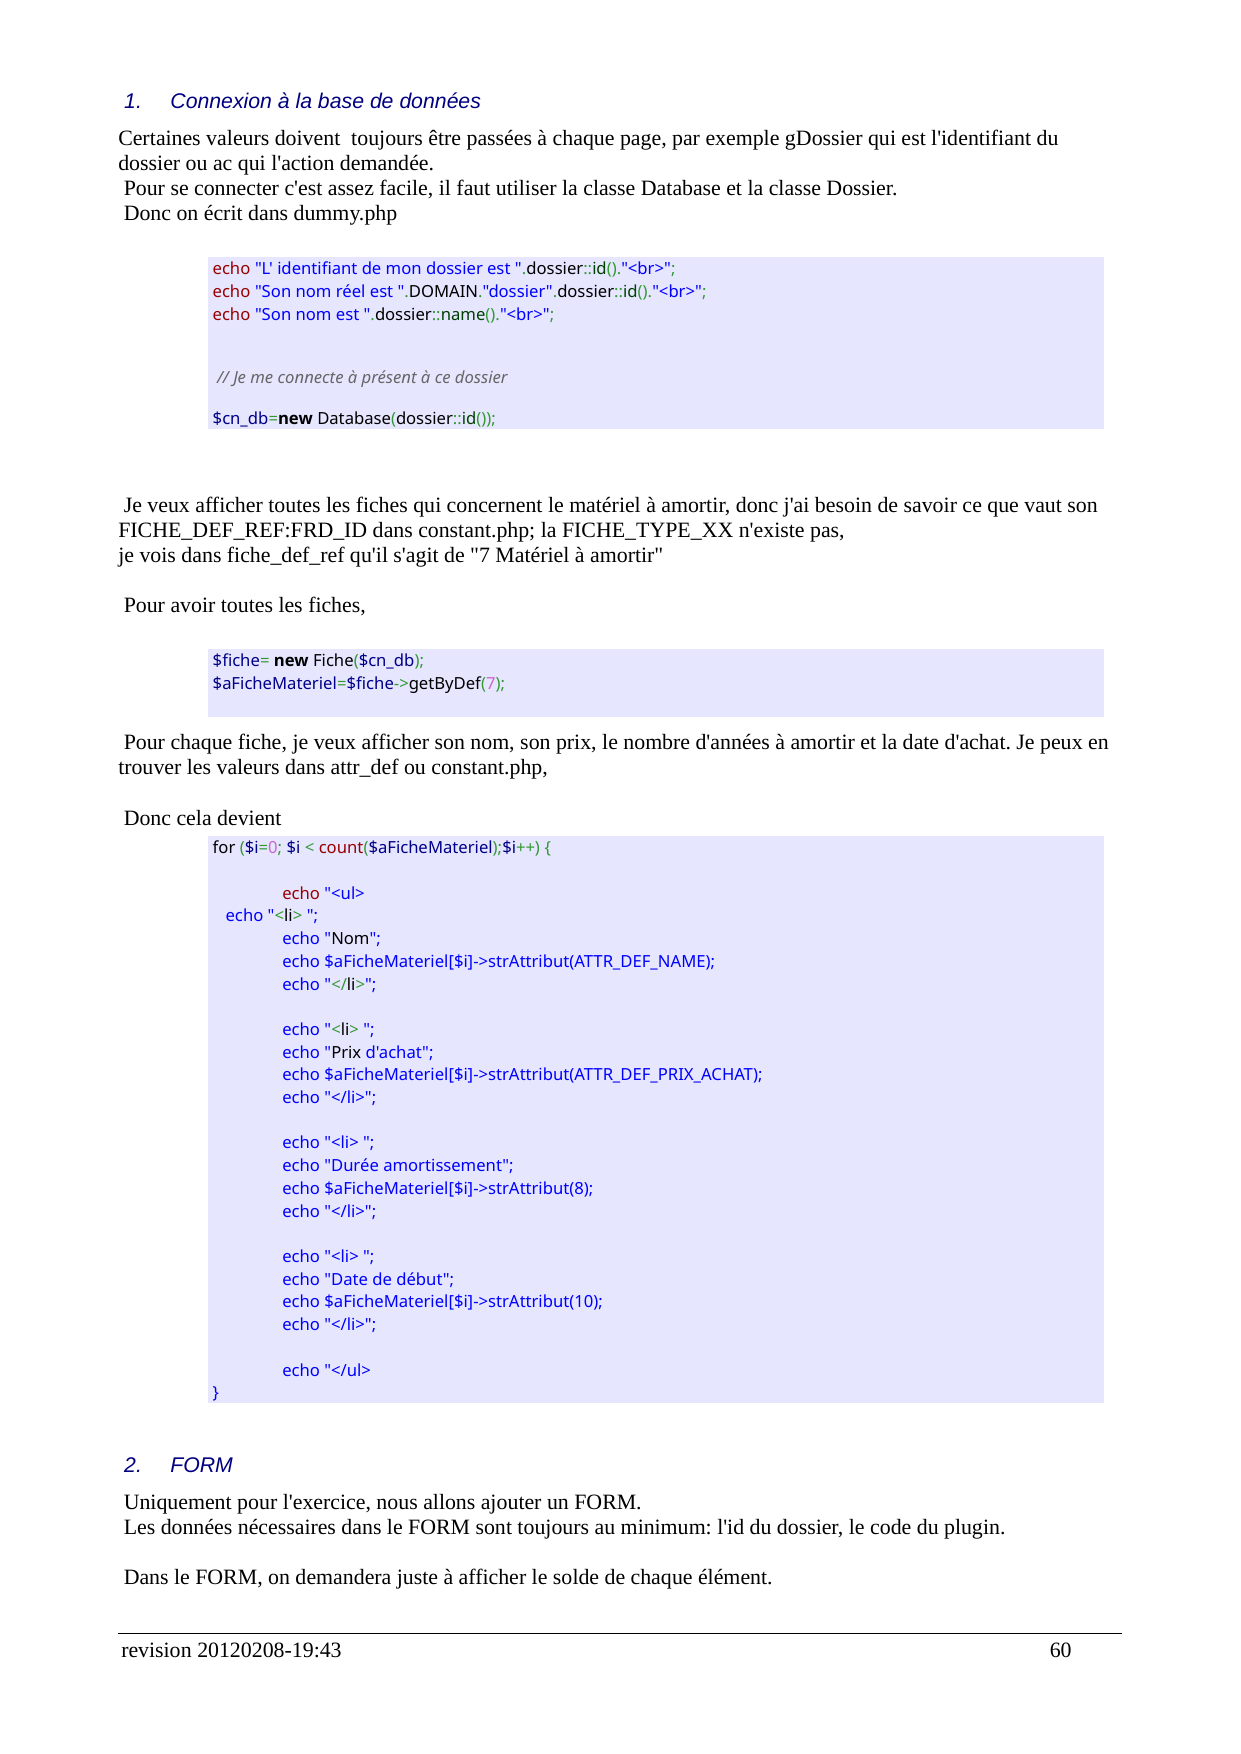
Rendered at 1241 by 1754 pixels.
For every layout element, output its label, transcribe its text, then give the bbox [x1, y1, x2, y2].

text echo "L' identifiant de mon dossier est ".dossier::id()."<br>"; echo "Son nom réel est ".DOMAIN."dossier".dossier::id()."<br>"; echo "Son nom est ".dossier::name()."<br>"; [208, 257, 1104, 348]
text Certaines valeurs doivent toujours être passées à chaque page, par exemple gDossier qui est l'identifiant du dossier ou ac qui l'action demandée. [118, 125, 1122, 175]
text $fiche= new Fiche($cn_db); $aFicheMateriel=$fiche->getByDef(7); [208, 649, 1104, 717]
text for ($i=0; $i < count($aFicheMateriel);$i++) { echo "<ul> echo "<li> "; echo "Nom"; echo $aFicheMateriel[$i]->strAttribut(ATTR_DEF_NAME); echo "</li>"; echo "<li> "; echo "Prix d'achat"; echo $aFicheMateriel[$i]->strAttribut(ATTR_DEF_PRIX_ACHAT); echo "</li>"; echo "<li> "; echo "Durée amortissement"; echo $aFicheMateriel[$i]->strAttribut(8); echo "</li>"; echo "<li> "; echo "Date de début"; echo $aFicheMateriel[$i]->strAttribut(10); echo "</li>"; echo "</ul> } [208, 836, 1104, 1403]
text $cn_db=new Database(dossier::id()); [208, 406, 1104, 429]
text Pour chaque fiche, je veux afficher son nom, son prix, le nombre d'années à amortir et la date d'achat. Je peux en trouver les valeurs dans attr_def ou constant.php, [118, 729, 1122, 804]
text Uniquement pour l'exercice, nous allons ajouter un FORM. Les données nécessaires dans le FORM sont toujours au minimum: l'id du dossier, le code du plugin. Dans le FORM, on demandera juste à afficher le solde de chaque élément. [118, 1489, 1122, 1589]
text je vois dans fiche_def_ref qu'il s'agit de "7 Matériel à amortir" Pour avoir toutes les fiches, [118, 542, 1122, 643]
subtitle FORM [118, 1452, 1122, 1477]
text Donc cela devient [118, 804, 1122, 830]
text Je veux afficher toutes les fiches qui concernent le matériel à amortir, donc j'ai besoin de savoir ce que vaut son FICHE_DEF_REF:FRD_ID dans constant.php; la FICHE_TYPE_XX n'existe pas, [118, 466, 1122, 542]
subtitle Connexion à la base de données [118, 88, 1122, 113]
text Donc on écrit dans dummy.php [118, 200, 1122, 226]
text // Je me connecte à présent à ce dossier [208, 366, 1104, 388]
text Pour se connecter c'est assez facile, il faut utiliser la classe Database et la classe Dossier. [118, 175, 1122, 200]
